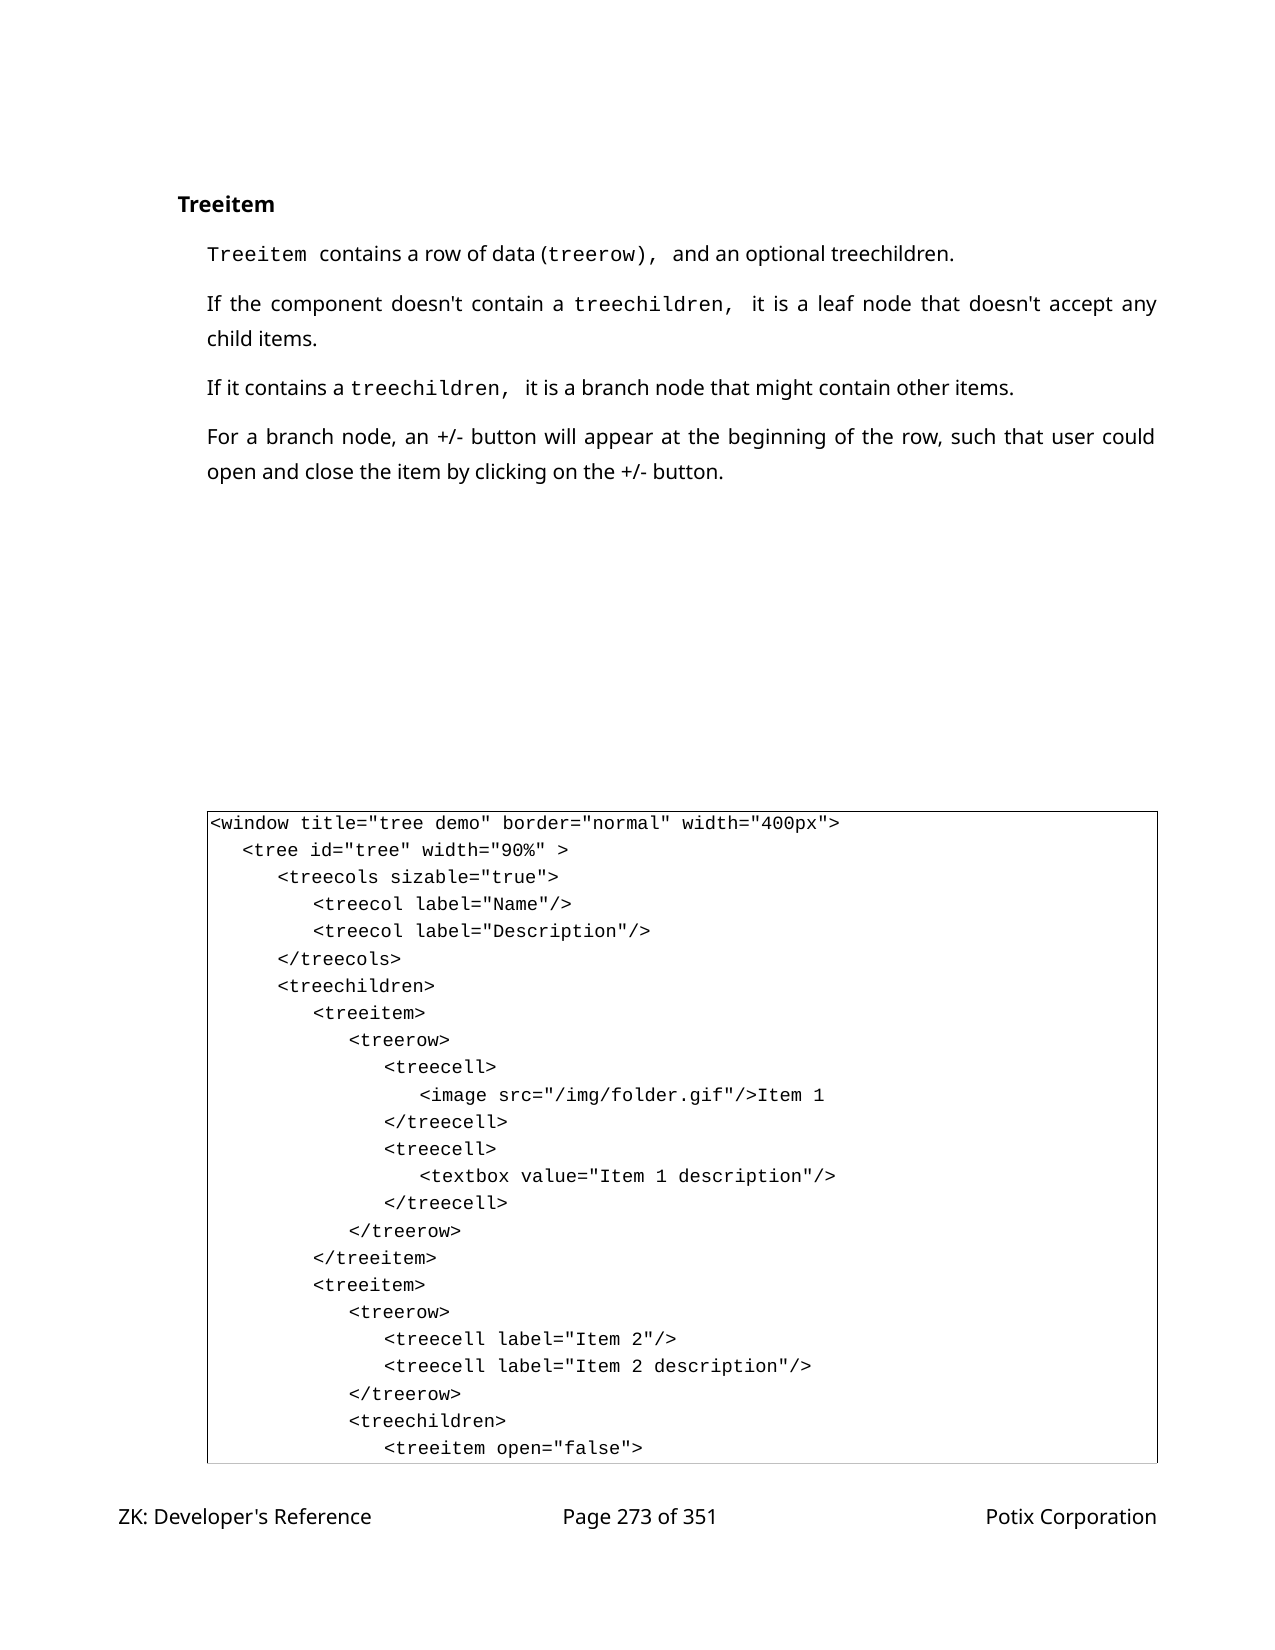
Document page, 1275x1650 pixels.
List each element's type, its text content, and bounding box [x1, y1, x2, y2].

text <tree id="tree" width="90%" > [208, 838, 1157, 862]
text <window title="tree demo" border="normal" width="400px"> [208, 812, 1157, 835]
text <treecell> [208, 1055, 1157, 1079]
text <treechildren> [208, 974, 1157, 998]
text <treerow> [208, 1028, 1157, 1052]
text <treecol label="Description"/> [208, 919, 1157, 944]
text </treerow> [208, 1218, 1157, 1243]
text </treecell> [208, 1110, 1157, 1134]
text <treecell label="Item 2 description"/> [208, 1354, 1157, 1379]
text <treecols sizable="true"> [208, 865, 1157, 889]
text <textbox value="Item 1 description"/> [208, 1164, 1157, 1188]
text </treerow> [208, 1382, 1157, 1406]
text <treechildren> [208, 1409, 1157, 1433]
subtitle Treeitem [177, 189, 1157, 219]
text If the component doesn't contain a treechildren, it is a leaf node that doesn't accept any child items. [207, 289, 1157, 352]
text <image src="/img/folder.gif"/>Item 1 [208, 1082, 1157, 1107]
text Treeitem contains a row of data (treerow), and an optional treechildren. [207, 239, 1157, 268]
text <treerow> [208, 1300, 1157, 1324]
text If it contains a treechildren, it is a branch node that might contain other items. [207, 373, 1157, 402]
text </treeitem> [208, 1246, 1157, 1270]
text </treecols> [208, 947, 1157, 971]
text <treeitem> [208, 1273, 1157, 1297]
text </treecell> [208, 1191, 1157, 1216]
text For a branch node, an +/- button will appear at the beginning of the row, such that user could open and close the item by clicking on the +/- button. [207, 422, 1157, 486]
text <treecell label="Item 2"/> [208, 1327, 1157, 1351]
text <treecol label="Name"/> [208, 892, 1157, 916]
text <treeitem> [208, 1001, 1157, 1025]
text <treeitem open="false"> [208, 1436, 1157, 1463]
text <treecell> [208, 1137, 1157, 1161]
